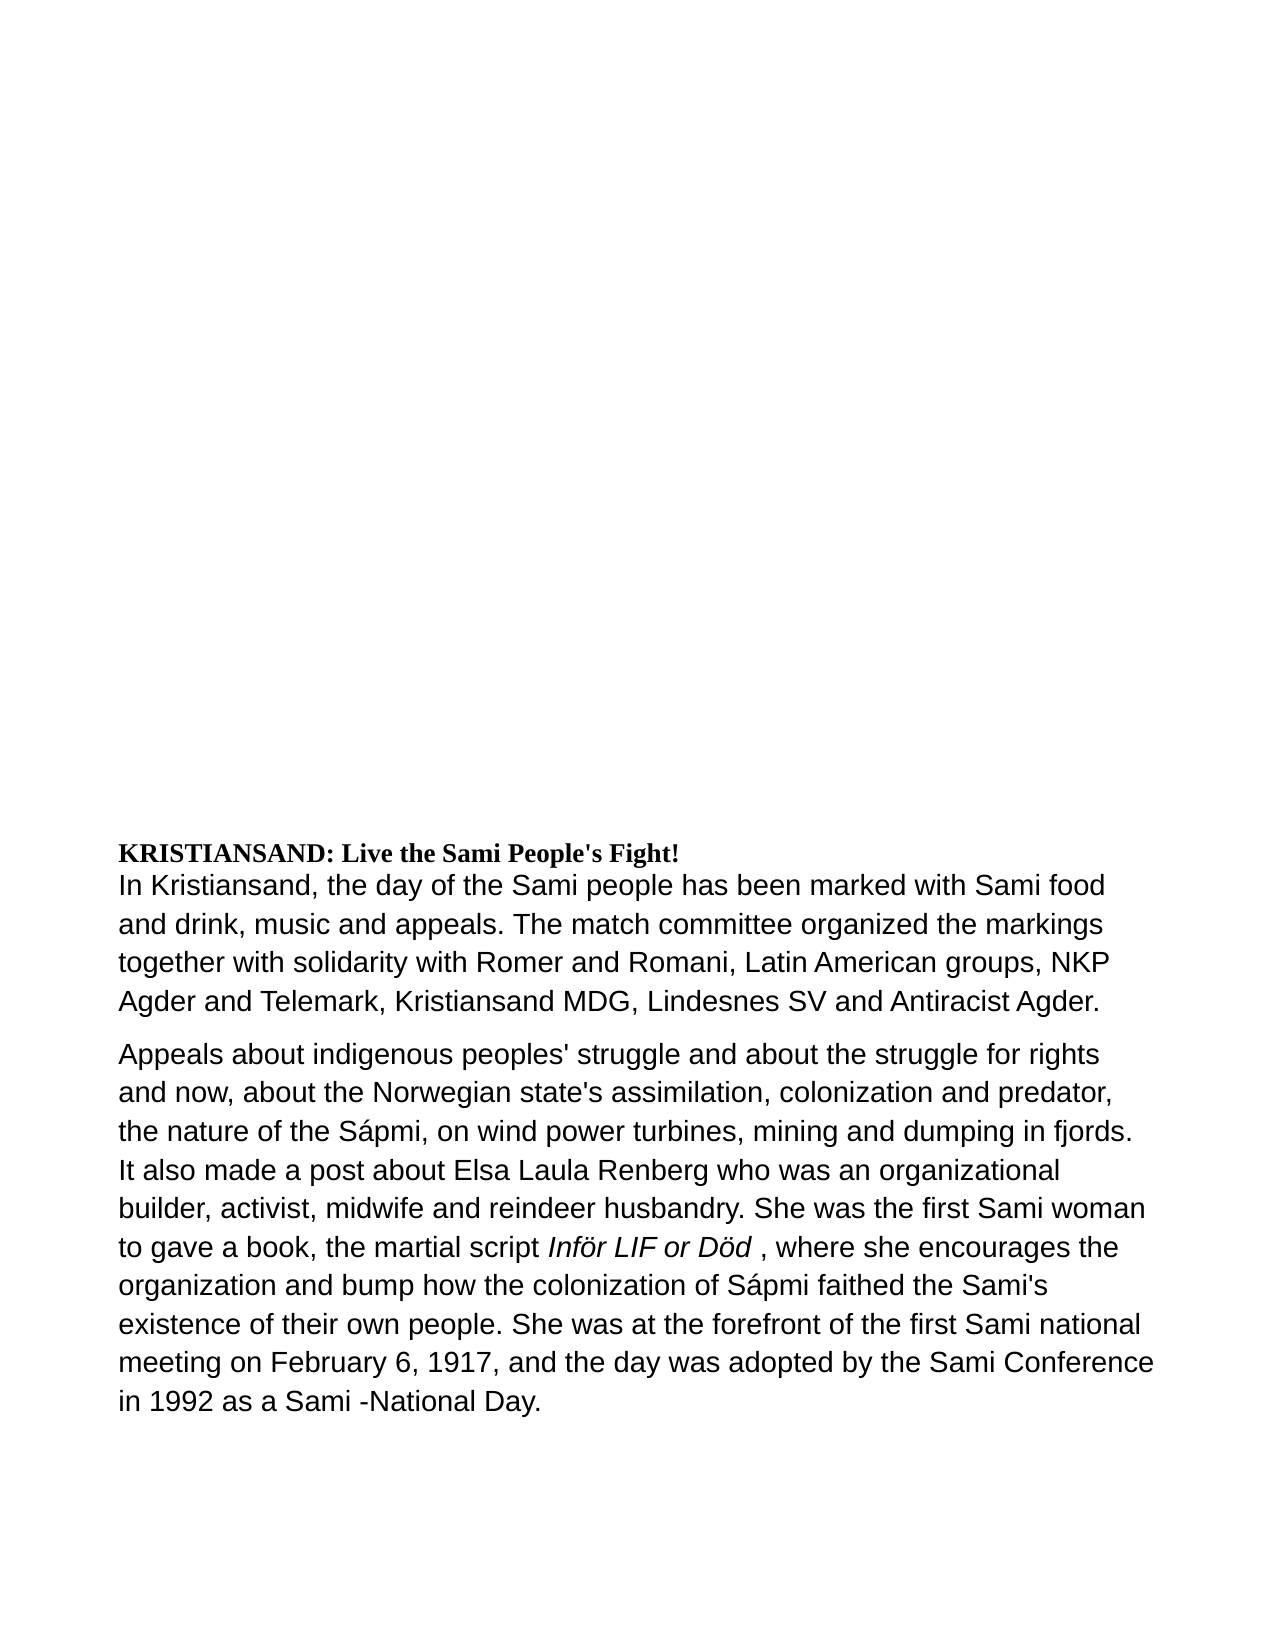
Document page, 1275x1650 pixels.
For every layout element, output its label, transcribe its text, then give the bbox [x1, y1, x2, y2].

text Appeals about indigenous peoples' struggle and about the struggle for rights and now, about the Norwegian state's assimilation, colonization and predator, the nature of the Sápmi, on wind power turbines, mining and dumping in fjords. It also made a post about Elsa Laula Renberg who was an organizational builder, activist, midwife and reindeer husbandry. She was the first Sami woman to gave a book, the martial script Inför LIF or Död , where she encourages the organization and bump how the colonization of Sápmi faithed the Sami's existence of their own people. She was at the forefront of the first Sami national meeting on February 6, 1917, and the day was adopted by the Sami Conference in 1992 as a Sami -National Day. [118, 1037, 1157, 1417]
subtitle KRISTIANSAND: Live the Sami People's Fight! [118, 837, 1157, 868]
text In Kristiansand, the day of the Sami people has been marked with Sami food and drink, music and appeals. The match committee organized the markings together with solidarity with Romer and Romani, Latin American groups, NKP Agder and Telemark, Kristiansand MDG, Lindesnes SV and Antiracist Agder. [118, 868, 1157, 1017]
